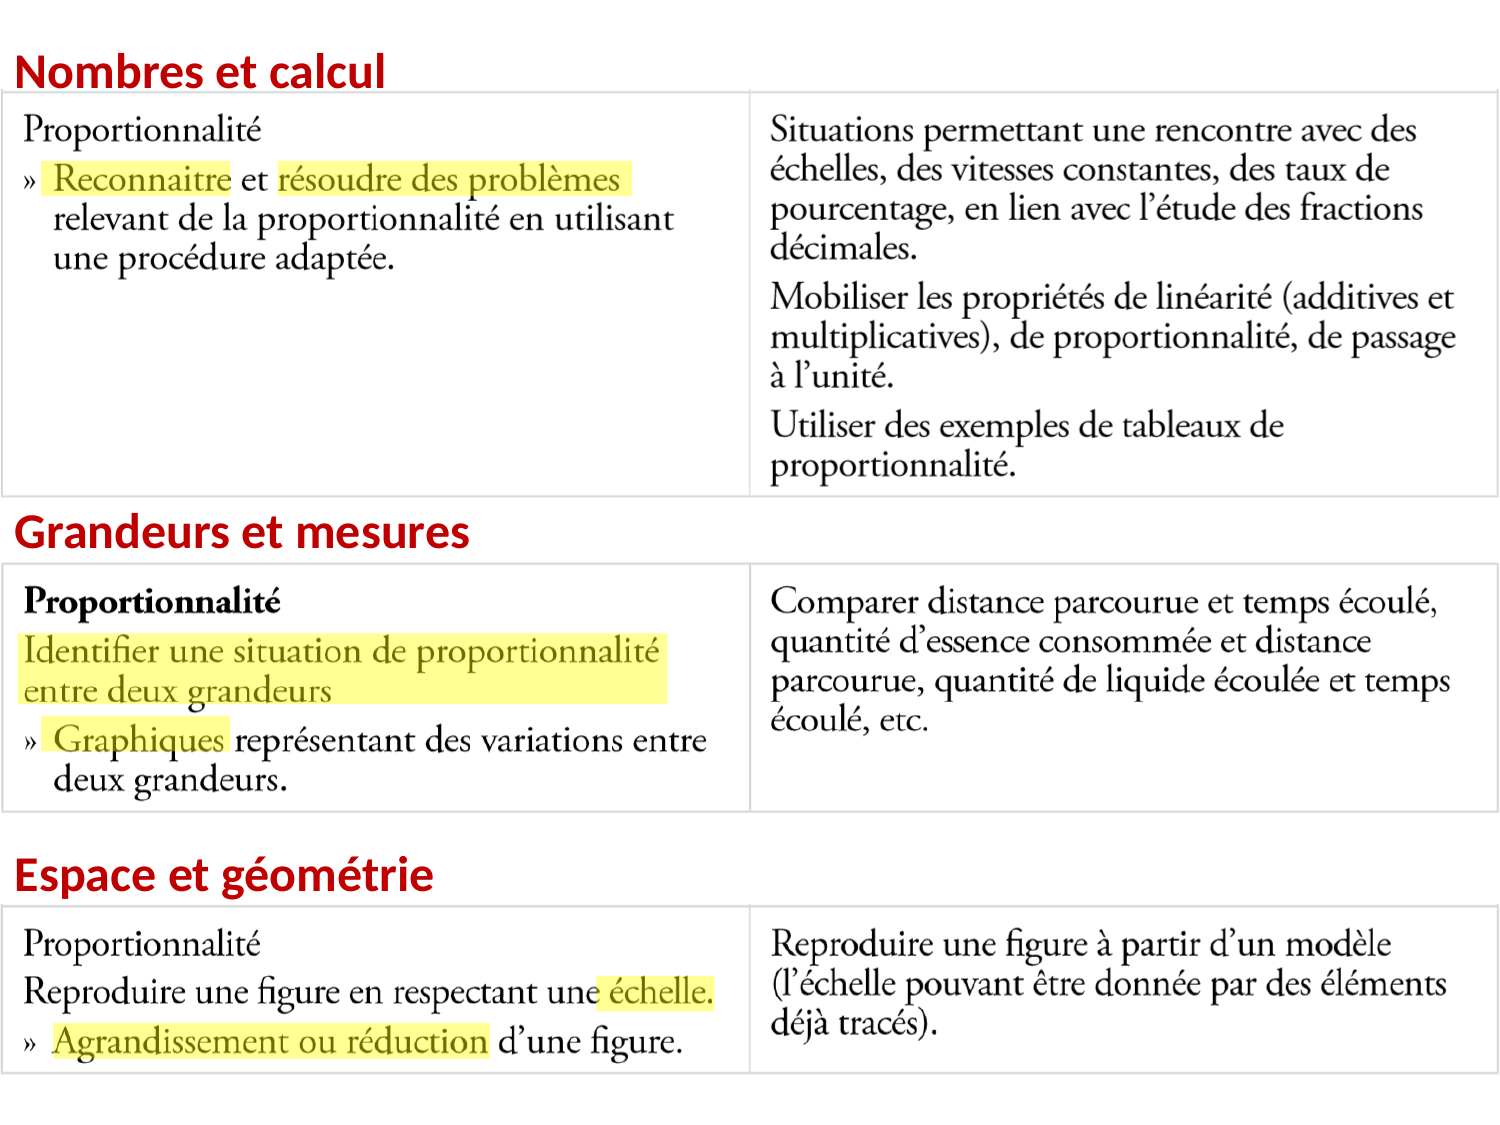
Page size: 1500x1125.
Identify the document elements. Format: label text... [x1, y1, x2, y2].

picture [0, 562, 1500, 814]
text_box [41, 715, 231, 752]
text_box [277, 160, 632, 197]
text_box [53, 1023, 491, 1059]
text_box [596, 975, 715, 1012]
text_box Espace et géométrie [0, 834, 680, 909]
text_box [17, 633, 668, 705]
text_box Nombres et calcul [0, 30, 680, 106]
text_box [41, 160, 231, 197]
picture [0, 89, 1500, 502]
text_box Grandeurs et mesures [0, 491, 680, 567]
picture [0, 904, 1500, 1076]
